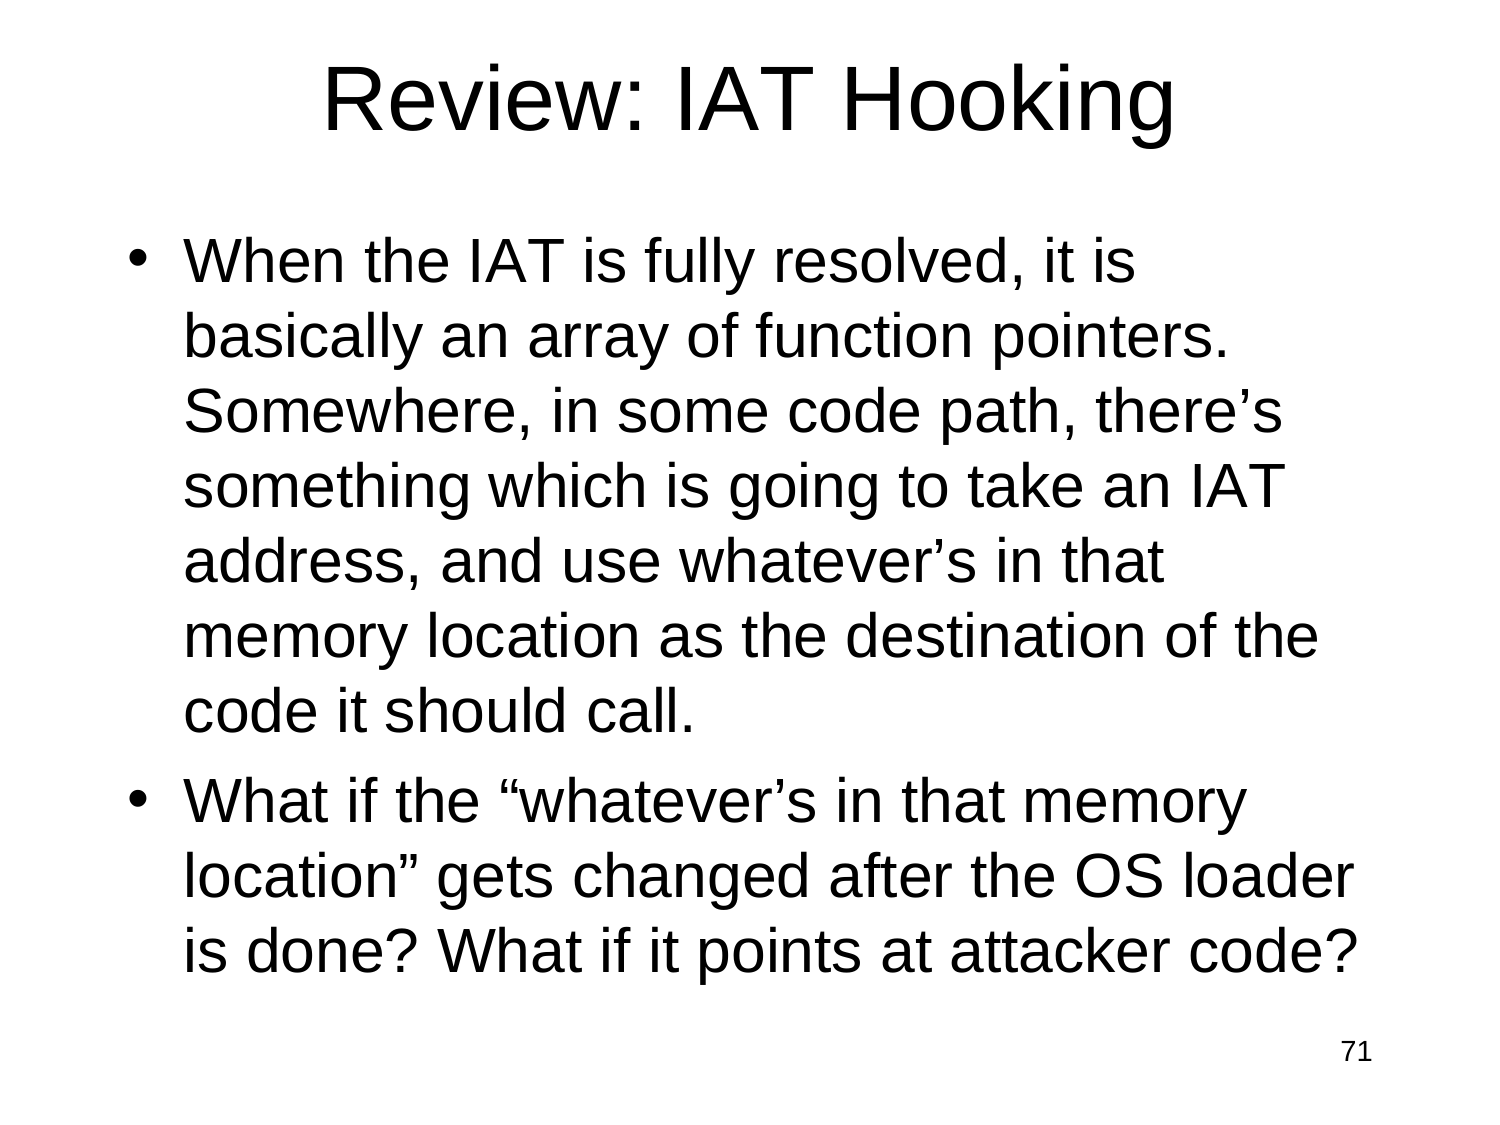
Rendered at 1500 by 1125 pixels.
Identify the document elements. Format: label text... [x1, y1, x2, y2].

list When the IAT is fully resolved, it is basically an array of function pointers. Somewhere, in some code path, there’s something which is going to take an IAT address, and use whatever’s in that memory location as the destination of the code it should call. What if the “whatever’s in that memory location” gets changed after the OS loader is done? What if it points at attacker code? [112, 212, 1388, 1000]
text_box [1074, 1025, 1388, 1101]
title Review: IAT Hooking [0, 0, 1500, 188]
